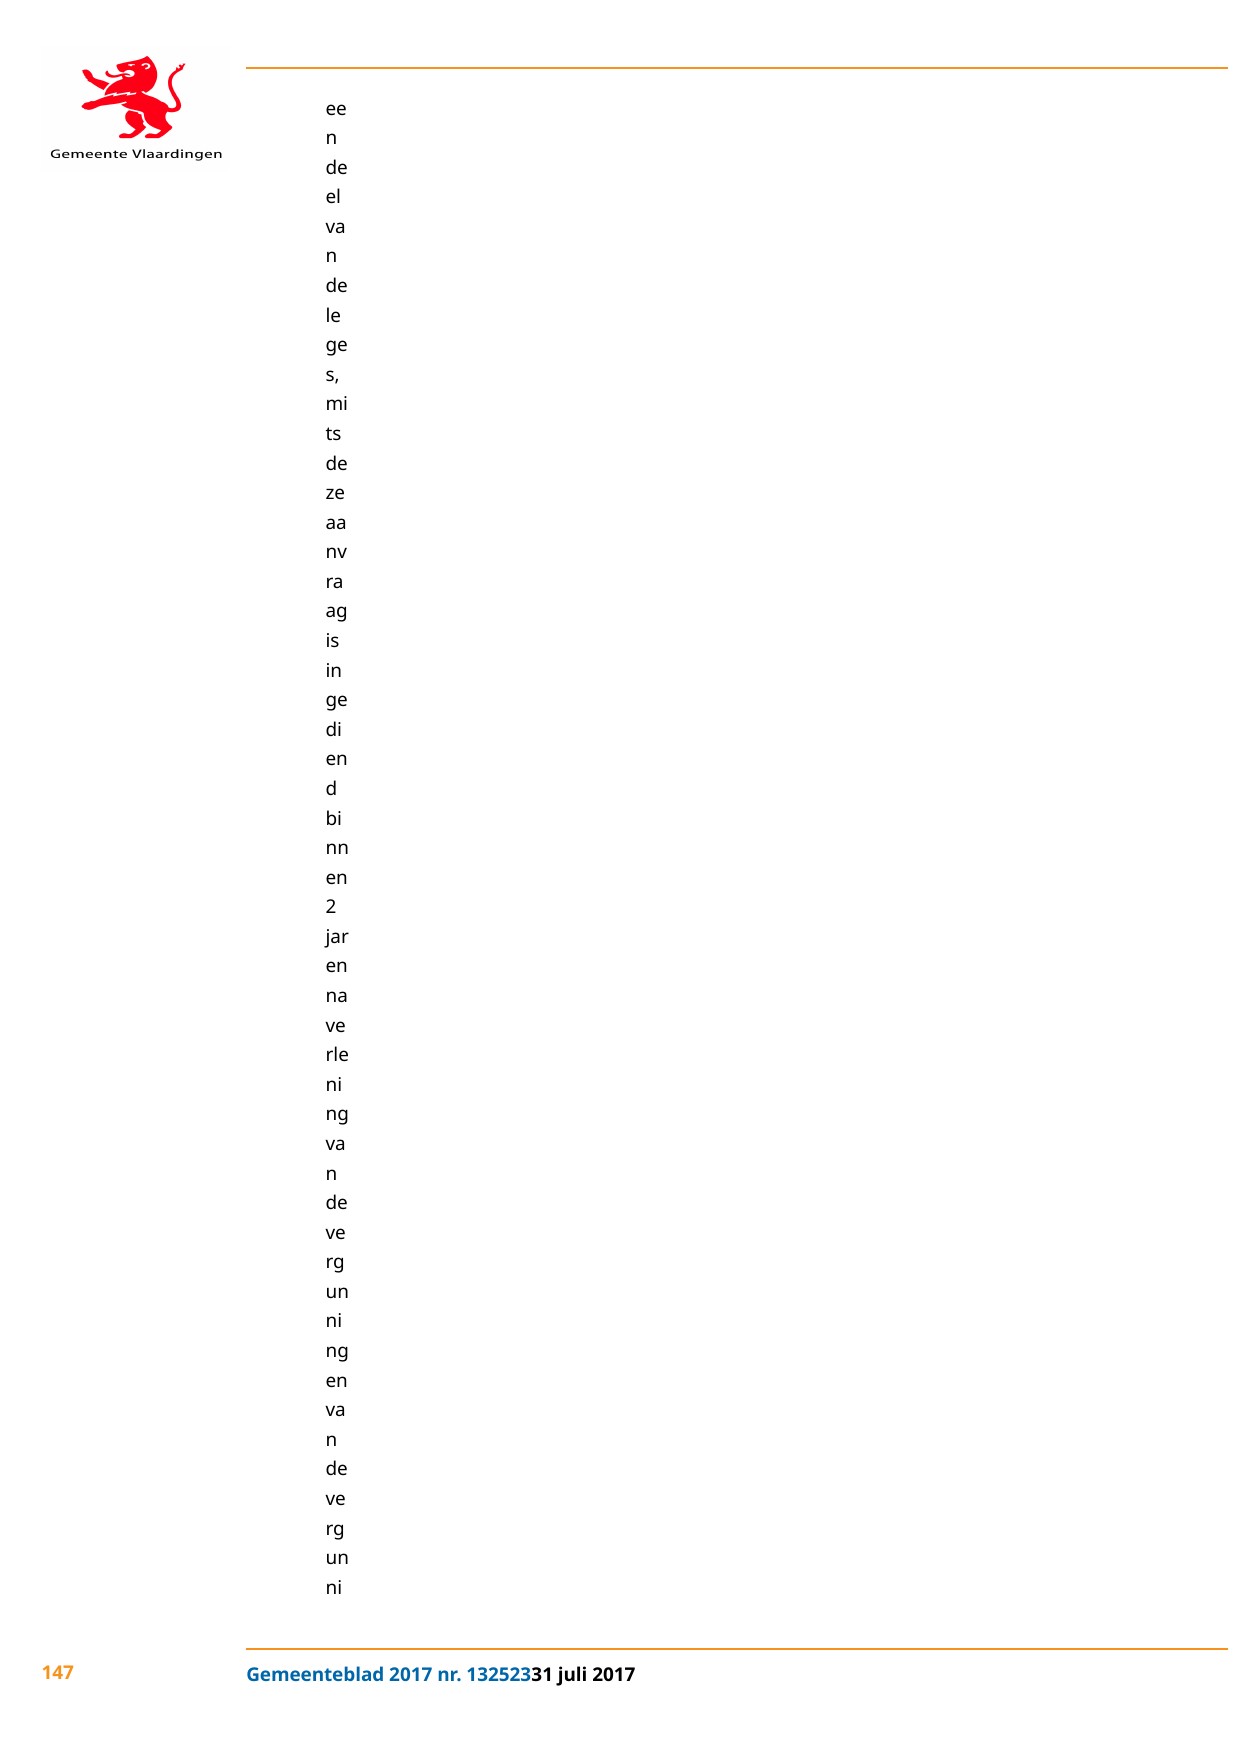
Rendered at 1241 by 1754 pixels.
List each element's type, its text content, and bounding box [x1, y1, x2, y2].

table_cell een deel van de leges, mits deze aanvraag is ingediend binnen 2 jaren na verlening van de vergunning en van de vergunni [325, 95, 351, 1600]
table_cell [274, 95, 299, 1600]
table_cell [377, 95, 403, 1600]
table_cell [351, 95, 377, 1600]
table_cell [403, 95, 429, 1600]
table_cell [300, 95, 325, 1600]
table_cell [248, 95, 274, 1600]
picture [41, 47, 231, 172]
